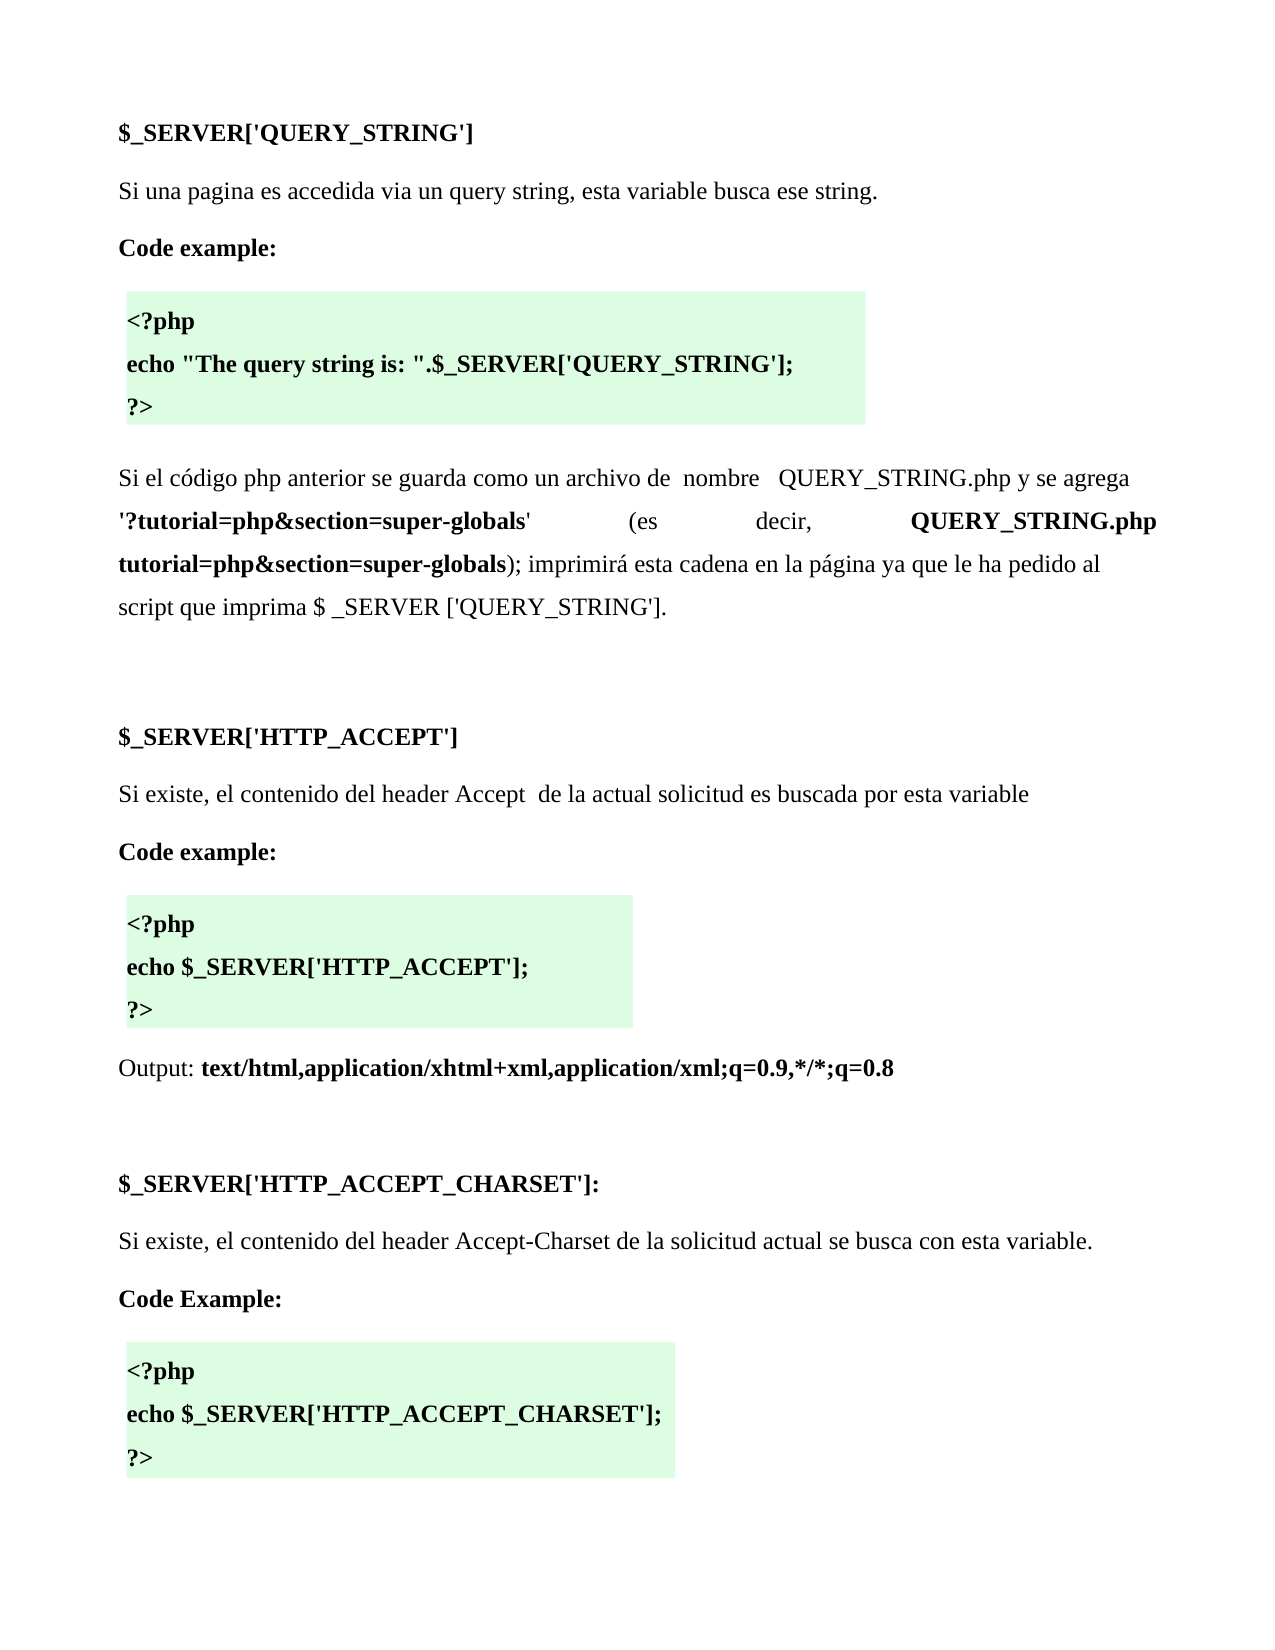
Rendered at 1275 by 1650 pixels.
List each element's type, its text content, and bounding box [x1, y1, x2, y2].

text $_SERVER['HTTP_ACCEPT'] [118, 722, 1157, 750]
text Si existe, el contenido del header Accept de la actual solicitud es buscada por esta variable [118, 779, 1157, 808]
text Si existe, el contenido del header Accept-Charset de la solicitud actual se busca con esta variable. [118, 1226, 1157, 1255]
text Code Example: [118, 1284, 1157, 1313]
text '?tutorial=php&section=super-globals' (es decir, QUERY_STRING.php tutorial=php&section=super-globals); imprimirá esta cadena en la página ya que le ha pedido al [118, 506, 1157, 578]
text Si el código php anterior se guarda como un archivo de nombre QUERY_STRING.php y se agrega [118, 463, 1157, 492]
text script que imprima $ _SERVER ['QUERY_STRING']. [118, 592, 1157, 621]
text Code example: [118, 233, 1157, 262]
text Code example: [118, 837, 1157, 866]
text Si una pagina es accedida via un query string, esta variable busca ese string. [118, 176, 1157, 204]
text $_SERVER['HTTP_ACCEPT_CHARSET']: [118, 1169, 1157, 1197]
text $_SERVER['QUERY_STRING'] [118, 118, 1157, 147]
text Output: text/html,application/xhtml+xml,application/xml;q=0.9,*/*;q=0.8 [118, 1053, 1157, 1082]
